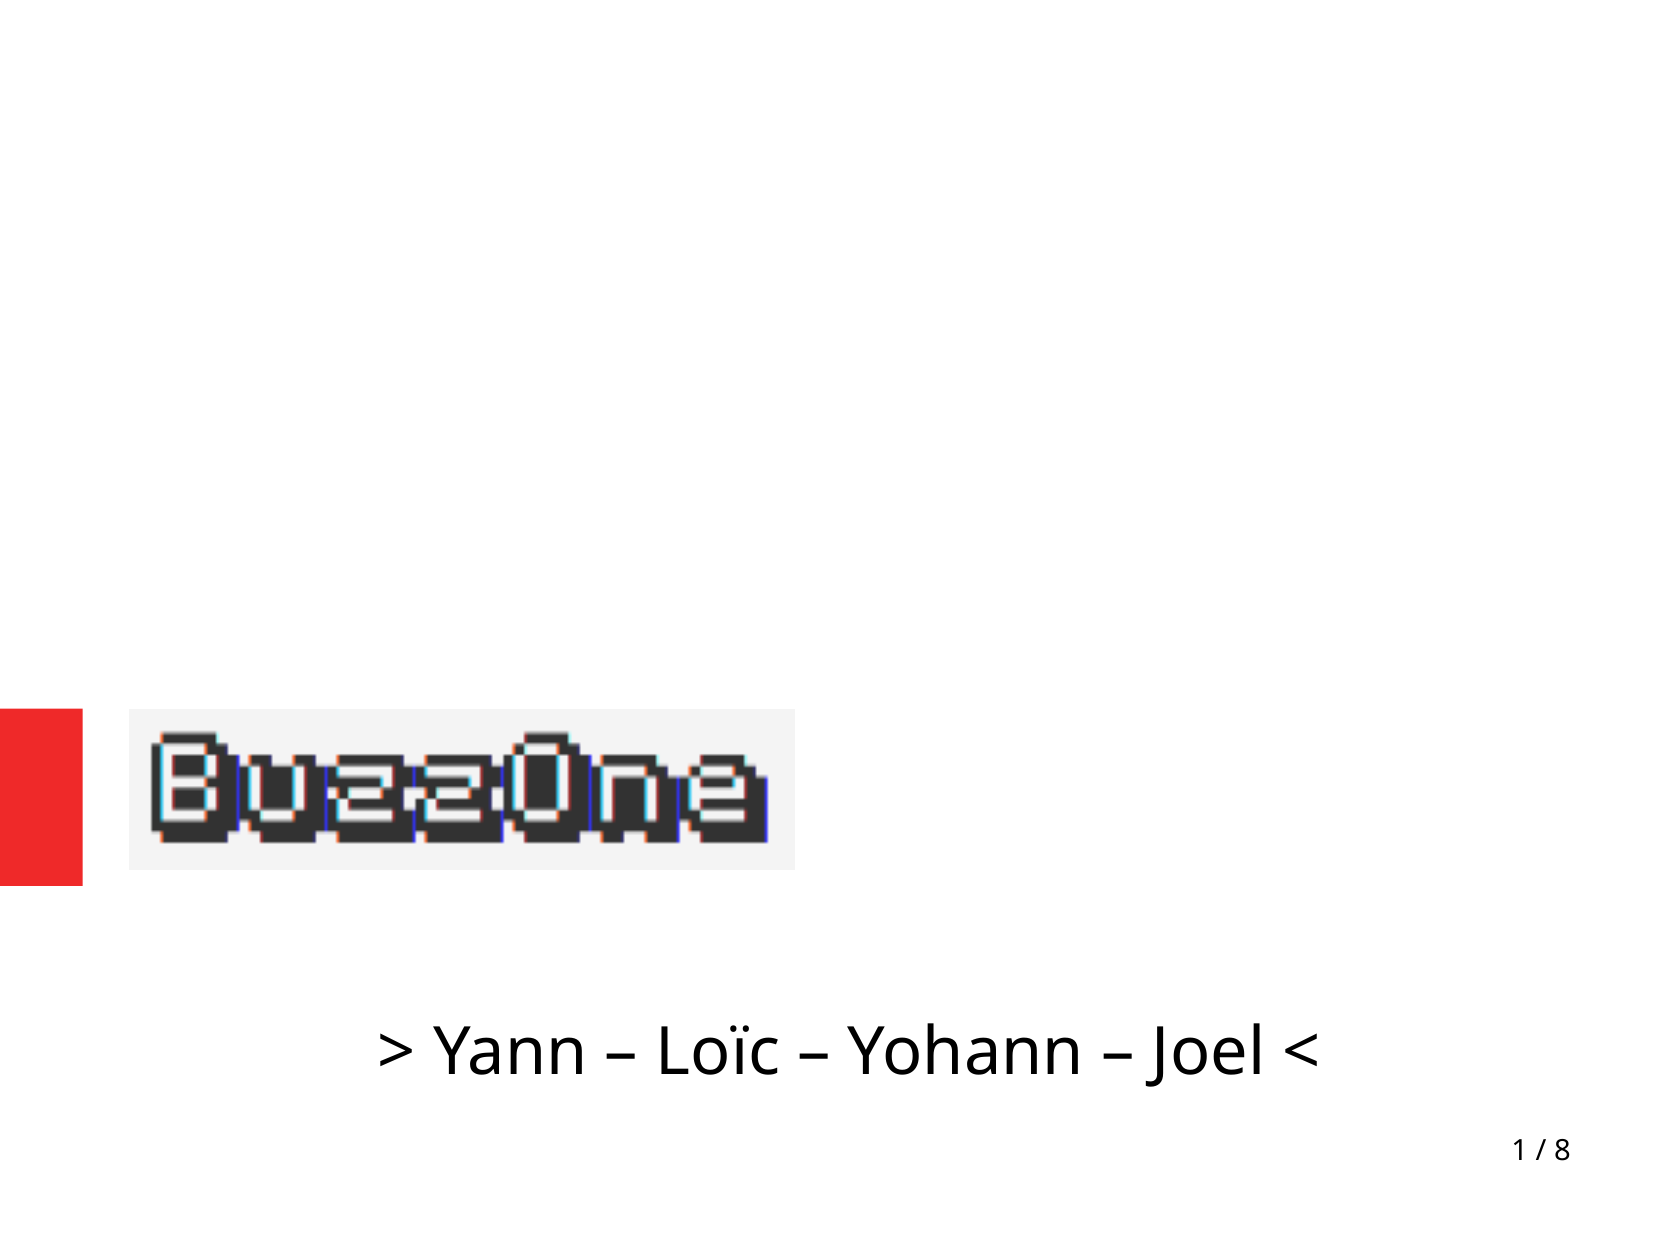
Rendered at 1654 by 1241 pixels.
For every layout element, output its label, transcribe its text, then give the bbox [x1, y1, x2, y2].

subtitle > Yann – Loïc – Yohann – Joel < [129, 968, 1536, 1130]
picture [129, 709, 795, 871]
